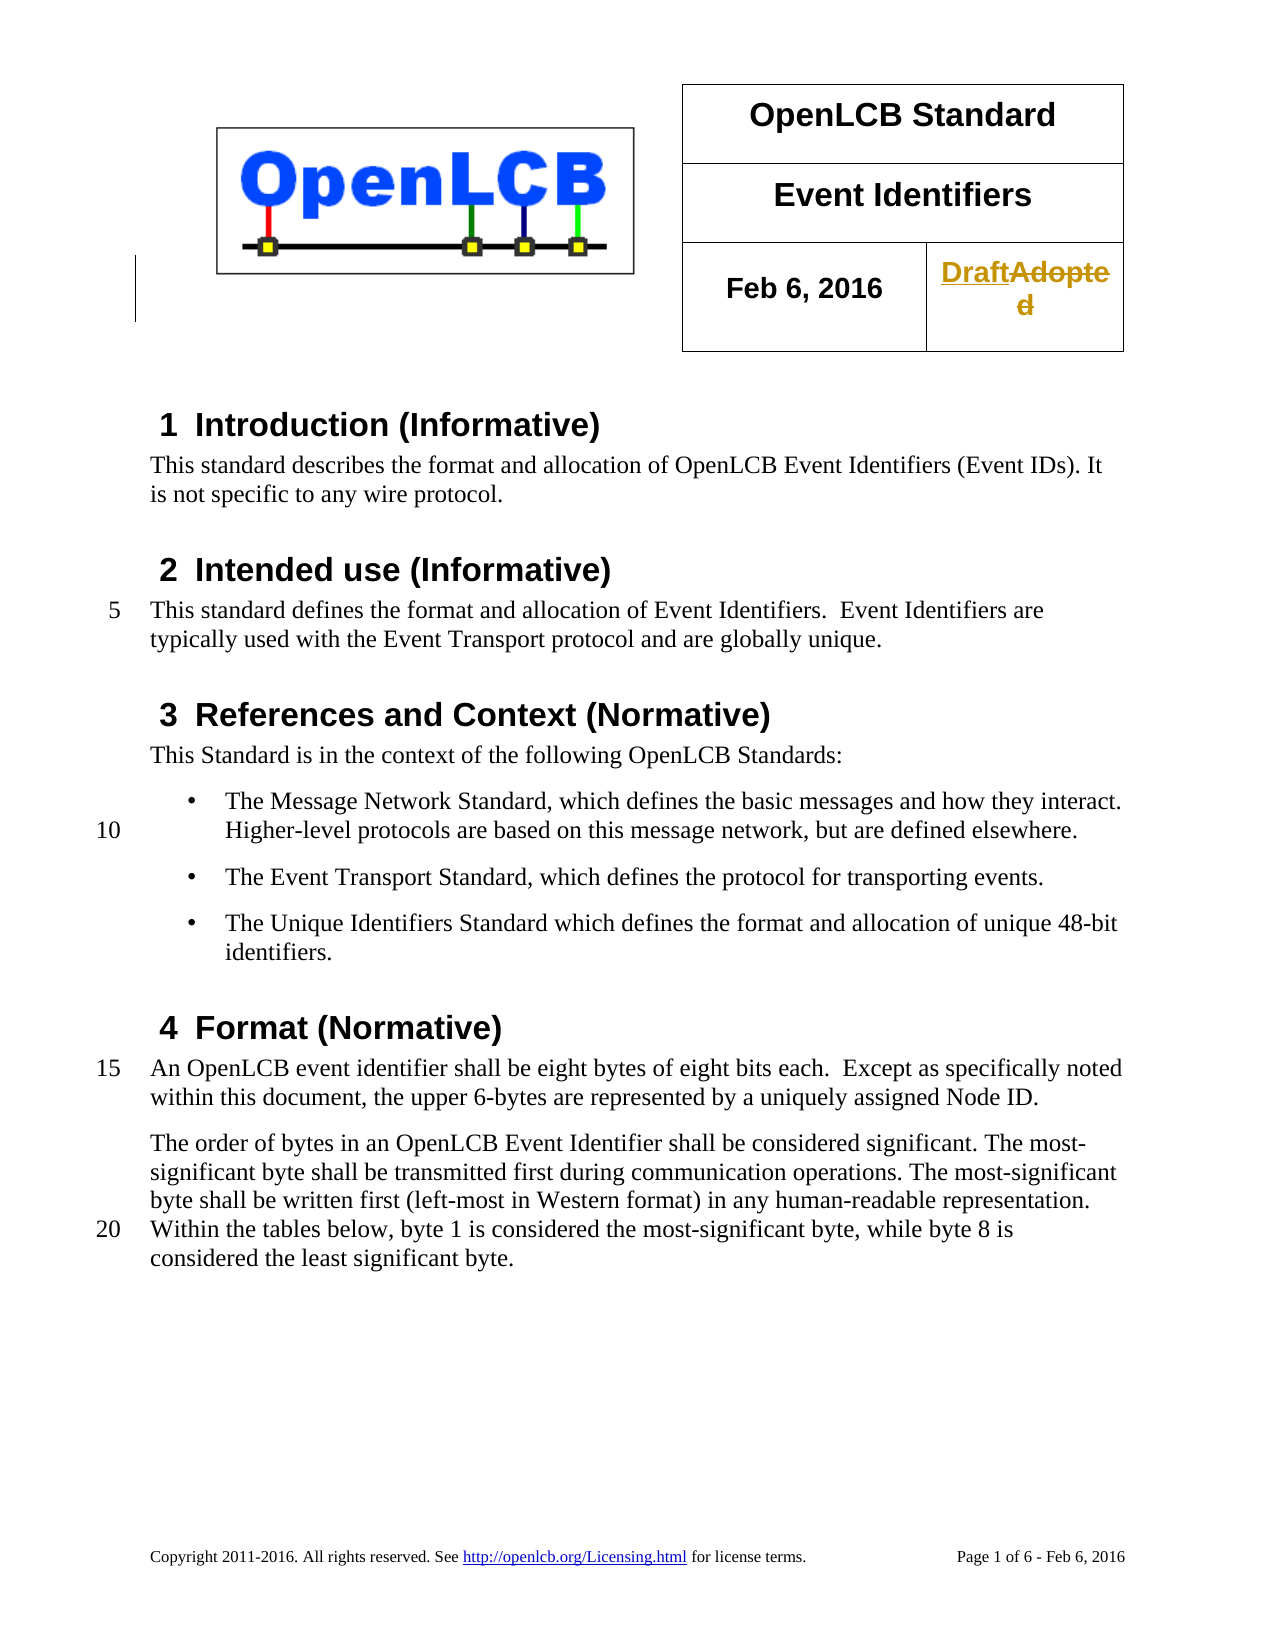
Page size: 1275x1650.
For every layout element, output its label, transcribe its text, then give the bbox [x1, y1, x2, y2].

text This Standard is in the context of the following OpenLCB Standards: [150, 740, 1125, 769]
subtitle Format (Normative) [150, 1008, 1125, 1047]
text The order of bytes in an OpenLCB Event Identifier shall be considered significant. The most-significant byte shall be transmitted first during communication operations. The most-significant byte shall be written first (left-most in Western format) in any human-readable representation. Within the tables below, byte 1 is considered the most-significant byte, while byte 8 is considered the least significant byte. [150, 1128, 1125, 1272]
picture [215, 126, 636, 276]
subtitle Introduction (Informative) [150, 405, 1125, 444]
subtitle Intended use (Informative) [150, 550, 1125, 589]
subtitle References and Context (Normative) [150, 695, 1125, 734]
text An OpenLCB event identifier shall be eight bytes of eight bits each. Except as specifically noted within this document, the upper 6-bytes are represented by a uniquely assigned Node ID. [150, 1053, 1125, 1110]
text This standard describes the format and allocation of OpenLCB Event Identifiers (Event IDs). It is not specific to any wire protocol. [150, 450, 1125, 508]
list The Event Transport Standard, which defines the protocol for transporting events. [187, 862, 1125, 890]
list The Unique Identifiers Standard which defines the format and allocation of unique 48-bit identifiers. [187, 908, 1125, 966]
list The Message Network Standard, which defines the basic messages and how they interact. Higher-level protocols are based on this message network, but are defined elsewhere. [187, 786, 1125, 844]
text This standard defines the format and allocation of Event Identifiers. Event Identifiers are typically used with the Event Transport protocol and are globally unique. [150, 595, 1125, 652]
